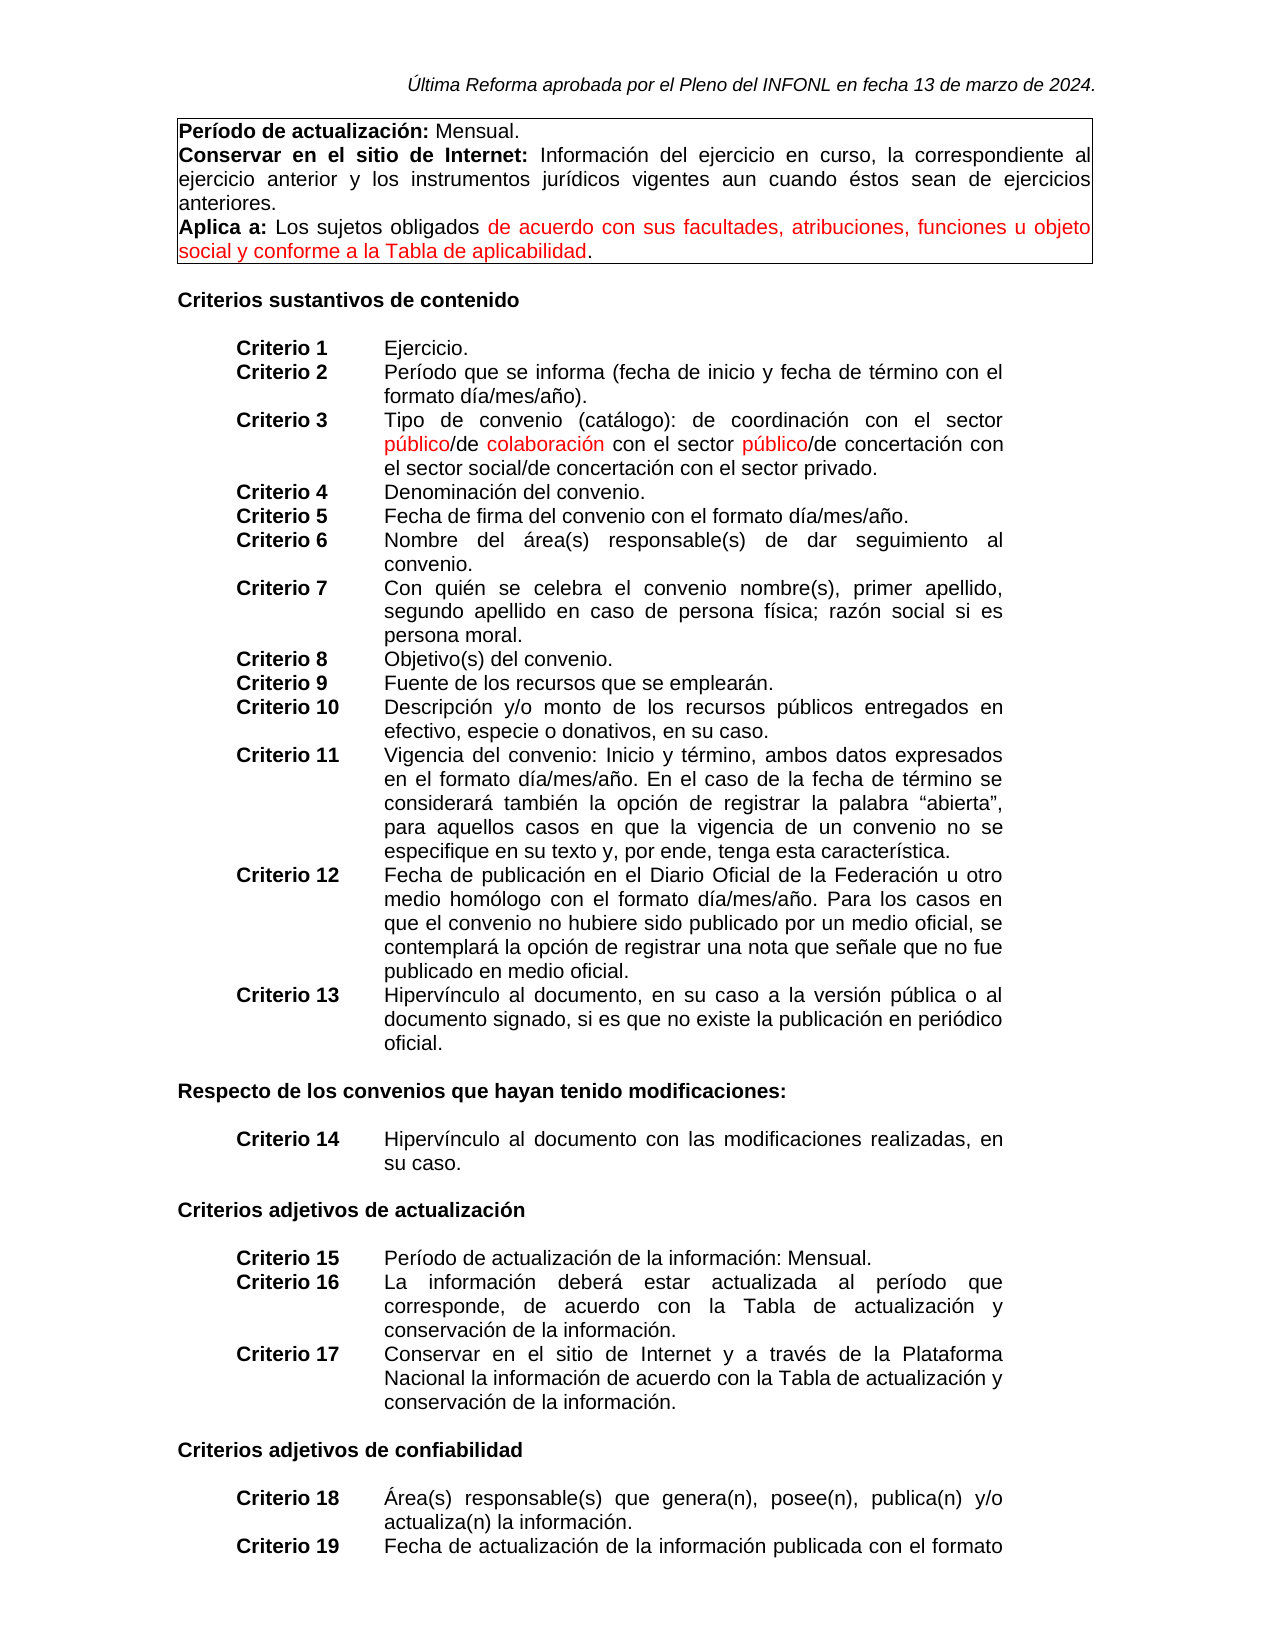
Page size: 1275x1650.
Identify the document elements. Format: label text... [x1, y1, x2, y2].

text Período de actualización: Mensual. [178, 119, 1092, 142]
text Criterios adjetivos de confiabilidad [177, 1438, 1009, 1462]
text Criterio 8 Objetivo(s) del convenio. [236, 647, 1004, 671]
text Criterio 9 Fuente de los recursos que se emplearán. [236, 671, 1004, 695]
text Criterios adjetivos de actualización [177, 1198, 1009, 1222]
text Respecto de los convenios que hayan tenido modificaciones: [177, 1078, 1004, 1102]
text Criterio 10 Descripción y/o monto de los recursos públicos entregados en efectivo, especie o donativos, en su caso. [236, 695, 1004, 743]
text Criterio 13 Hipervínculo al documento, en su caso a la versión pública o al documento signado, si es que no existe la publicación en periódico oficial. [236, 983, 1004, 1054]
text Criterios sustantivos de contenido [177, 288, 1009, 312]
text Criterio 4 Denominación del convenio. [236, 479, 1004, 503]
text Criterio 7 Con quién se celebra el convenio nombre(s), primer apellido, segundo apellido en caso de persona física; razón social si es persona moral. [236, 575, 1004, 647]
text Criterio 6 Nombre del área(s) responsable(s) de dar seguimiento al convenio. [236, 527, 1004, 575]
text Criterio 12 Fecha de publicación en el Diario Oficial de la Federación u otro medio homólogo con el formato día/mes/año. Para los casos en que el convenio no hubiere sido publicado por un medio oficial, se contemplará la opción de registrar una nota que señale que no fue publicado en medio oficial. [236, 863, 1004, 983]
text Criterio 16 La información deberá estar actualizada al período que corresponde, de acuerdo con la Tabla de actualización y conservación de la información. [236, 1270, 1004, 1342]
text Criterio 3 Tipo de convenio (catálogo): de coordinación con el sector público/de colaboración con el sector público/de concertación con el sector social/de concertación con el sector privado. [236, 408, 1004, 479]
text Criterio 2 Período que se informa (fecha de inicio y fecha de término con el formato día/mes/año). [236, 360, 1004, 408]
text Criterio 11 Vigencia del convenio: Inicio y término, ambos datos expresados en el formato día/mes/año. En el caso de la fecha de término se considerará también la opción de registrar la palabra “abierta”, para aquellos casos en que la vigencia de un convenio no se especifique en su texto y, por ende, tenga esta característica. [236, 743, 1004, 863]
text Criterio 1 Ejercicio. [236, 336, 1004, 360]
text Criterio 15 Período de actualización de la información: Mensual. [236, 1246, 1004, 1270]
text Criterio 19 Fecha de actualización de la información publicada con el formato [236, 1534, 1004, 1558]
text Criterio 17 Conservar en el sitio de Internet y a través de la Plataforma Nacional la información de acuerdo con la Tabla de actualización y conservación de la información. [236, 1342, 1004, 1414]
text Criterio 18 Área(s) responsable(s) que genera(n), posee(n), publica(n) y/o actualiza(n) la información. [236, 1486, 1004, 1534]
text Criterio 14 Hipervínculo al documento con las modificaciones realizadas, en su caso. [236, 1126, 1004, 1174]
text Criterio 5 Fecha de firma del convenio con el formato día/mes/año. [236, 503, 1004, 527]
text Conservar en el sitio de Internet: Información del ejercicio en curso, la correspondiente al ejercicio anterior y los instrumentos jurídicos vigentes aun cuando éstos sean de ejercicios anteriores. [178, 142, 1092, 214]
text Aplica a: Los sujetos obligados de acuerdo con sus facultades, atribuciones, funciones u objeto social y conforme a la Tabla de aplicabilidad. [178, 214, 1092, 263]
